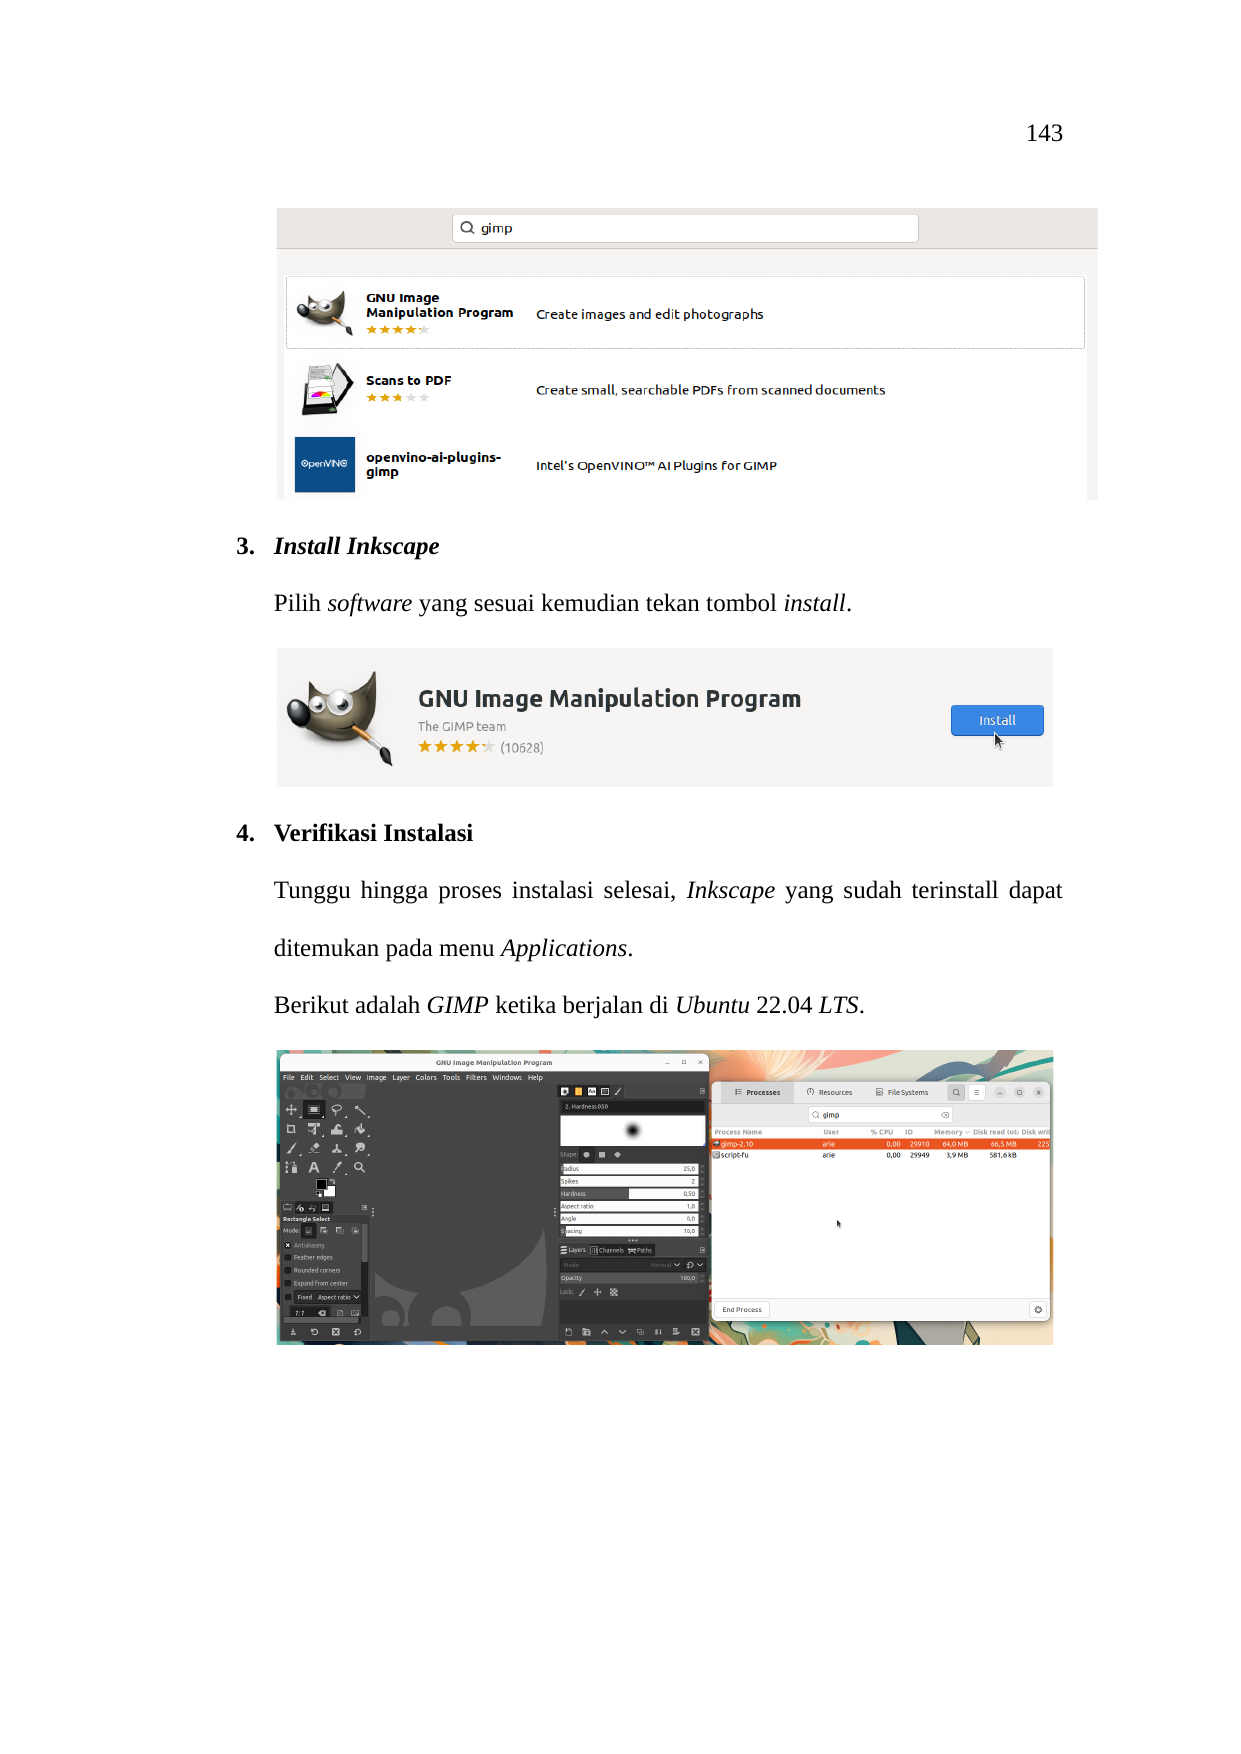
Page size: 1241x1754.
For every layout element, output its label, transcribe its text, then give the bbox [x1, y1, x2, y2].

picture [276, 1050, 1054, 1345]
list Tunggu hingga proses instalasi selesai, Inkscape yang sudah terinstall dapat ditemukan pada menu Applications. [236, 875, 1063, 962]
picture [276, 648, 1054, 787]
picture [276, 208, 1098, 500]
list Berikut adalah GIMP ketika berjalan di Ubuntu 22.04 LTS. [236, 990, 1063, 1019]
list Pilih software yang sesuai kemudian tekan tombol install. [236, 588, 1063, 617]
list Verifikasi Instalasi [236, 818, 1063, 847]
list Install Inkscape [236, 531, 1063, 559]
